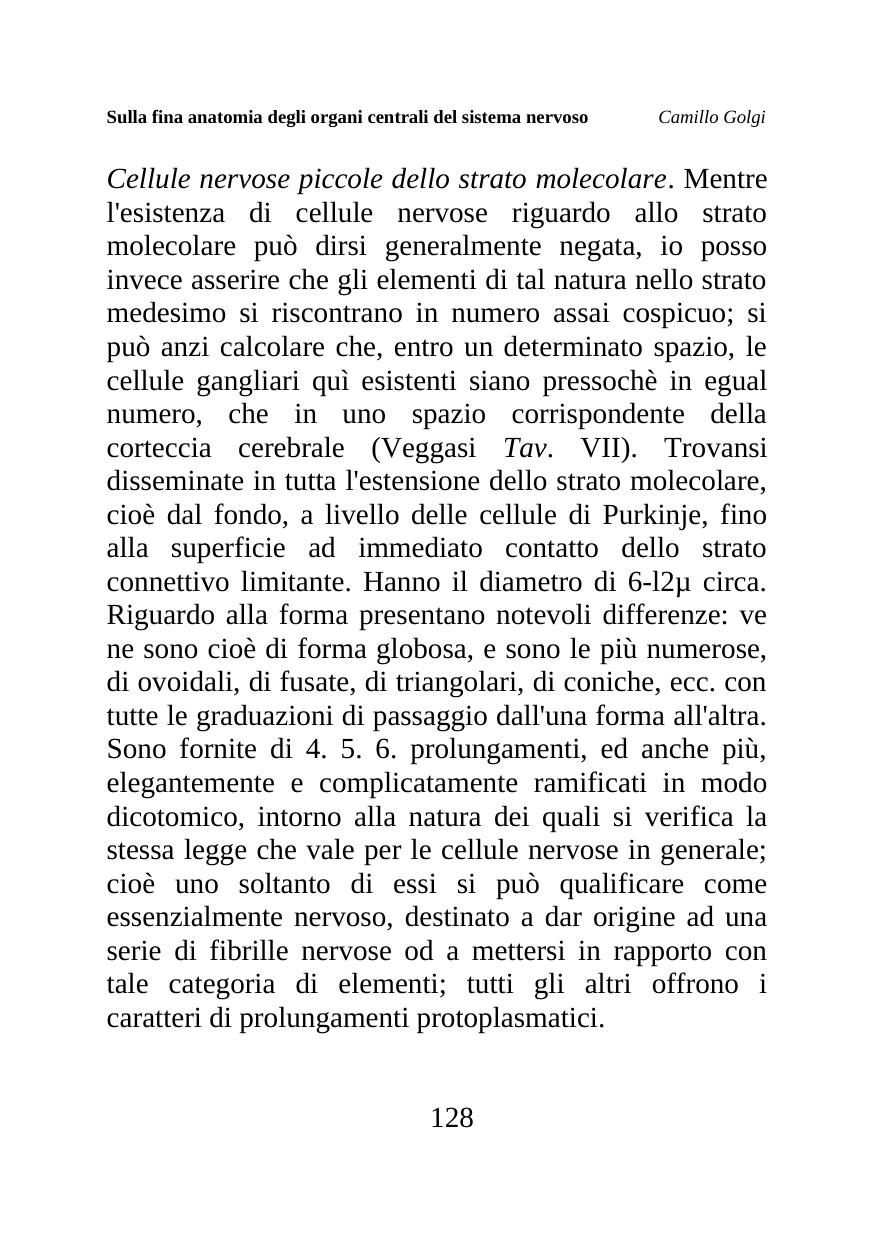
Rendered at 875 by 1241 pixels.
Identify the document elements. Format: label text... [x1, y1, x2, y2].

text Cellule nervose piccole dello strato molecolare. Mentre l'esistenza di cellule nervose riguardo allo strato molecolare può dirsi generalmente negata, io posso invece asserire che gli elementi di tal natura nello strato medesimo si riscontrano in numero assai cospicuo; si può anzi calcolare che, entro un determinato spazio, le cellule gangliari quì esistenti siano pressochè in egual numero, che in uno spazio corrispondente della corteccia cerebrale (Veggasi Tav. VII). Trovansi disseminate in tutta l'estensione dello strato molecolare, cioè dal fondo, a livello delle cellule di Purkinje, fino alla superficie ad immediato contatto dello strato connettivo limitante. Hanno il diametro di 6-l2µ circa. Riguardo alla forma presentano notevoli differenze: ve ne sono cioè di forma globosa, e sono le più numerose, di ovoidali, di fusate, di triangolari, di coniche, ecc. con tutte le graduazioni di passaggio dall'una forma all'altra. Sono fornite di 4. 5. 6. prolungamenti, ed anche più, elegantemente e complicatamente ramificati in modo dicotomico, intorno alla natura dei quali si verifica la stessa legge che vale per le cellule nervose in generale; cioè uno soltanto di essi si può qualificare come essenzialmente nervoso, destinato a dar origine ad una serie di fibrille nervose od a mettersi in rapporto con tale categoria di elementi; tutti gli altri offrono i caratteri di prolungamenti protoplasmatici. [106, 161, 768, 1033]
